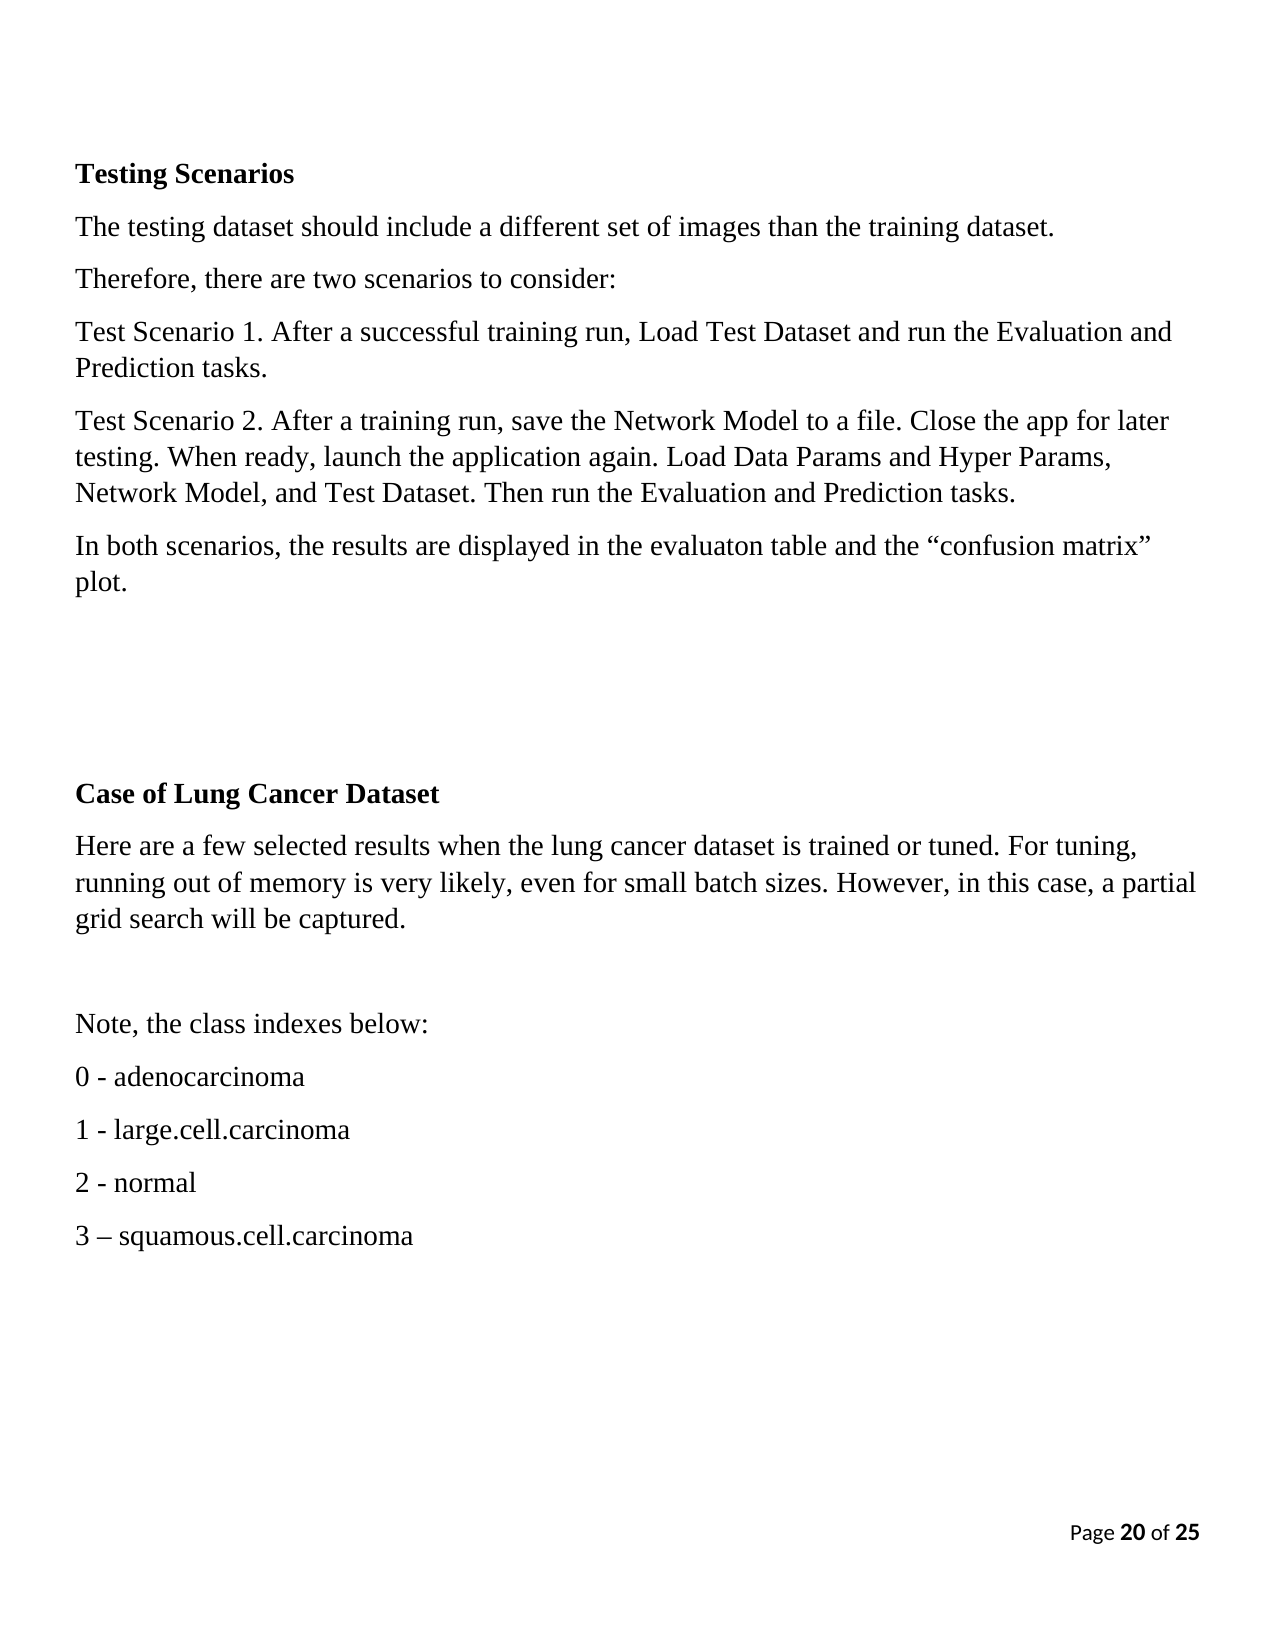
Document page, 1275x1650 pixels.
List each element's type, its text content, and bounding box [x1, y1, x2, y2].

text 3 – squamous.cell.carcinoma [75, 1218, 1200, 1251]
text Therefore, there are two scenarios to consider: [75, 261, 1200, 295]
text Testing Scenarios [75, 156, 1200, 189]
text The testing dataset should include a different set of images than the training dataset. [75, 209, 1200, 242]
text Test Scenario 1. After a successful training run, Load Test Dataset and run the Evaluation and Prediction tasks. [75, 314, 1200, 384]
text Case of Lung Cancer Dataset [75, 776, 1200, 809]
text In both scenarios, the results are displayed in the evaluaton table and the “confusion matrix” plot. [75, 528, 1200, 598]
text Note, the class indexes below: [75, 1006, 1200, 1040]
text 1 - large.cell.carcinoma [75, 1112, 1200, 1146]
text 2 - normal [75, 1165, 1200, 1198]
text Test Scenario 2. After a training run, save the Network Model to a file. Close the app for later testing. When ready, launch the application again. Load Data Params and Hyper Params, Network Model, and Test Dataset. Then run the Evaluation and Prediction tasks. [75, 403, 1200, 509]
text 0 - adenocarcinoma [75, 1059, 1200, 1093]
text Here are a few selected results when the lung cancer dataset is trained or tuned. For tuning, running out of memory is very likely, even for small batch sizes. However, in this case, a partial grid search will be captured. [75, 828, 1200, 934]
